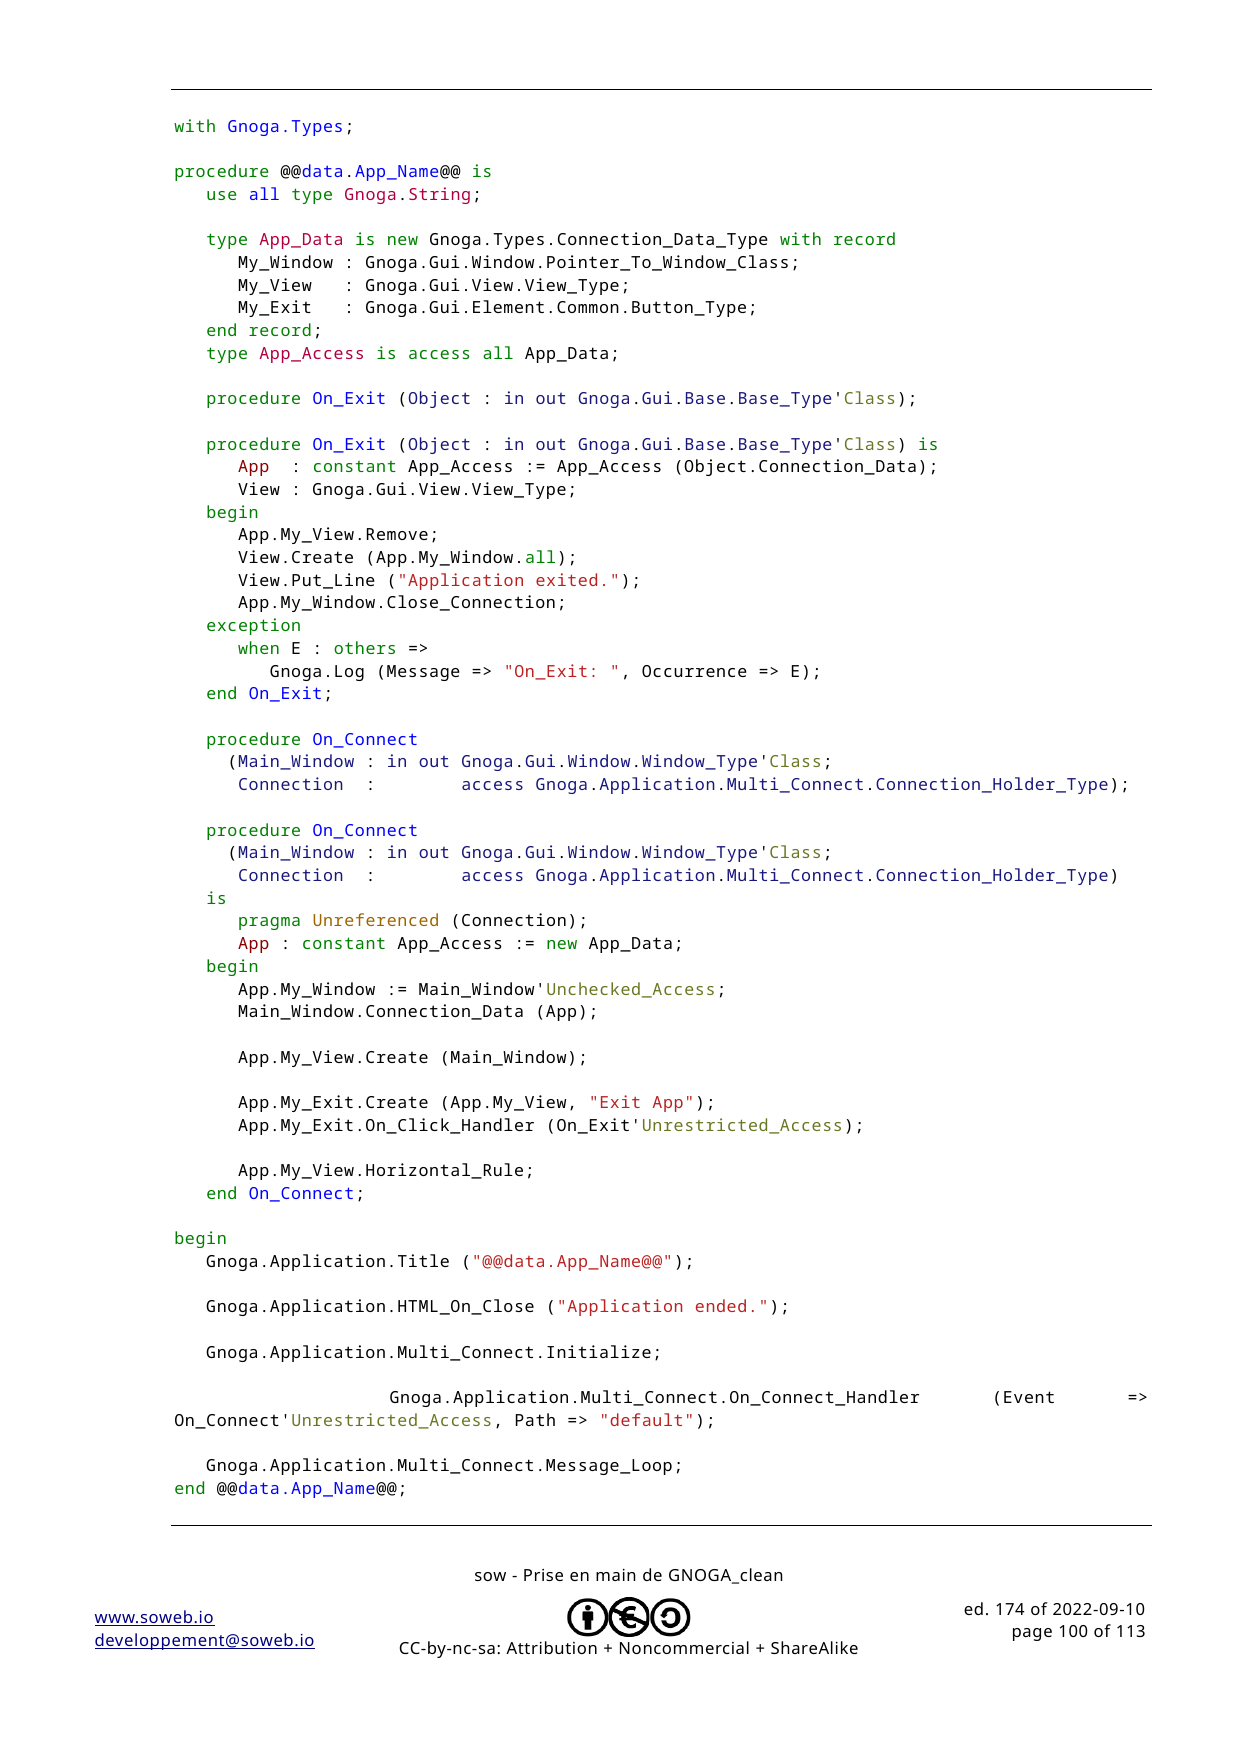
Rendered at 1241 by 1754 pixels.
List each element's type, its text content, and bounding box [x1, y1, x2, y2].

list (Main_Window : in out Gnoga.Gui.Window.Window_Type'Class; [171, 838, 1152, 861]
list begin [171, 497, 1152, 520]
list with Gnoga.Types; [171, 111, 1152, 137]
list end @@data.App_Name@@; [171, 1474, 1152, 1525]
list View.Create (App.My_Window.all); [171, 543, 1152, 565]
list Main_Window.Connection_Data (App); [171, 997, 1152, 1023]
list Gnoga.Log (Message => "On_Exit: ", Occurrence => E); [171, 656, 1152, 679]
list when E : others => [171, 633, 1152, 656]
list Gnoga.Application.Multi_Connect.Message_Loop; [171, 1451, 1152, 1474]
list end On_Connect; [171, 1178, 1152, 1204]
list end record; [171, 316, 1152, 338]
list App.My_Window.Close_Connection; [171, 588, 1152, 611]
list is [171, 883, 1152, 906]
list use all type Gnoga.String; [171, 179, 1152, 205]
list begin [171, 1224, 1152, 1247]
list App.My_Exit.Create (App.My_View, "Exit App"); [171, 1088, 1152, 1110]
list App : constant App_Access := App_Access (Object.Connection_Data); [171, 452, 1152, 474]
list Gnoga.Application.Title ("@@data.App_Name@@"); [171, 1247, 1152, 1272]
list View : Gnoga.Gui.View.View_Type; [171, 474, 1152, 497]
list Gnoga.Application.HTML_On_Close ("Application ended."); [171, 1292, 1152, 1318]
list App : constant App_Access := new App_Data; [171, 929, 1152, 951]
list My_View : Gnoga.Gui.View.View_Type; [171, 270, 1152, 293]
picture [566, 1597, 691, 1637]
list type App_Access is access all App_Data; [171, 338, 1152, 364]
list Connection : access Gnoga.Application.Multi_Connect.Connection_Holder_Type) [171, 861, 1152, 883]
list procedure On_Connect [171, 724, 1152, 747]
list App.My_Window := Main_Window'Unchecked_Access; [171, 974, 1152, 997]
list App.My_View.Create (Main_Window); [171, 1042, 1152, 1068]
list App.My_Exit.On_Click_Handler (On_Exit'Unrestricted_Access); [171, 1110, 1152, 1136]
list type App_Data is new Gnoga.Types.Connection_Data_Type with record [171, 225, 1152, 247]
list Gnoga.Application.Multi_Connect.Initialize; [171, 1337, 1152, 1363]
list App.My_View.Horizontal_Rule; [171, 1156, 1152, 1178]
list procedure On_Exit (Object : in out Gnoga.Gui.Base.Base_Type'Class); [171, 384, 1152, 409]
list exception [171, 611, 1152, 633]
list View.Put_Line ("Application exited."); [171, 565, 1152, 588]
list begin [171, 951, 1152, 974]
list My_Exit : Gnoga.Gui.Element.Common.Button_Type; [171, 293, 1152, 316]
list App.My_View.Remove; [171, 520, 1152, 543]
list Connection : access Gnoga.Application.Multi_Connect.Connection_Holder_Type); [171, 770, 1152, 796]
list (Main_Window : in out Gnoga.Gui.Window.Window_Type'Class; [171, 747, 1152, 770]
list end On_Exit; [171, 679, 1152, 705]
list procedure On_Connect [171, 815, 1152, 838]
list pragma Unreferenced (Connection); [171, 906, 1152, 929]
list Gnoga.Application.Multi_Connect.On_Connect_Handler (Event => On_Connect'Unrestricted_Access, Path => "default"); [171, 1383, 1152, 1431]
list My_Window : Gnoga.Gui.Window.Pointer_To_Window_Class; [171, 247, 1152, 270]
list procedure On_Exit (Object : in out Gnoga.Gui.Base.Base_Type'Class) is [171, 429, 1152, 452]
list procedure @@data.App_Name@@ is [171, 157, 1152, 179]
